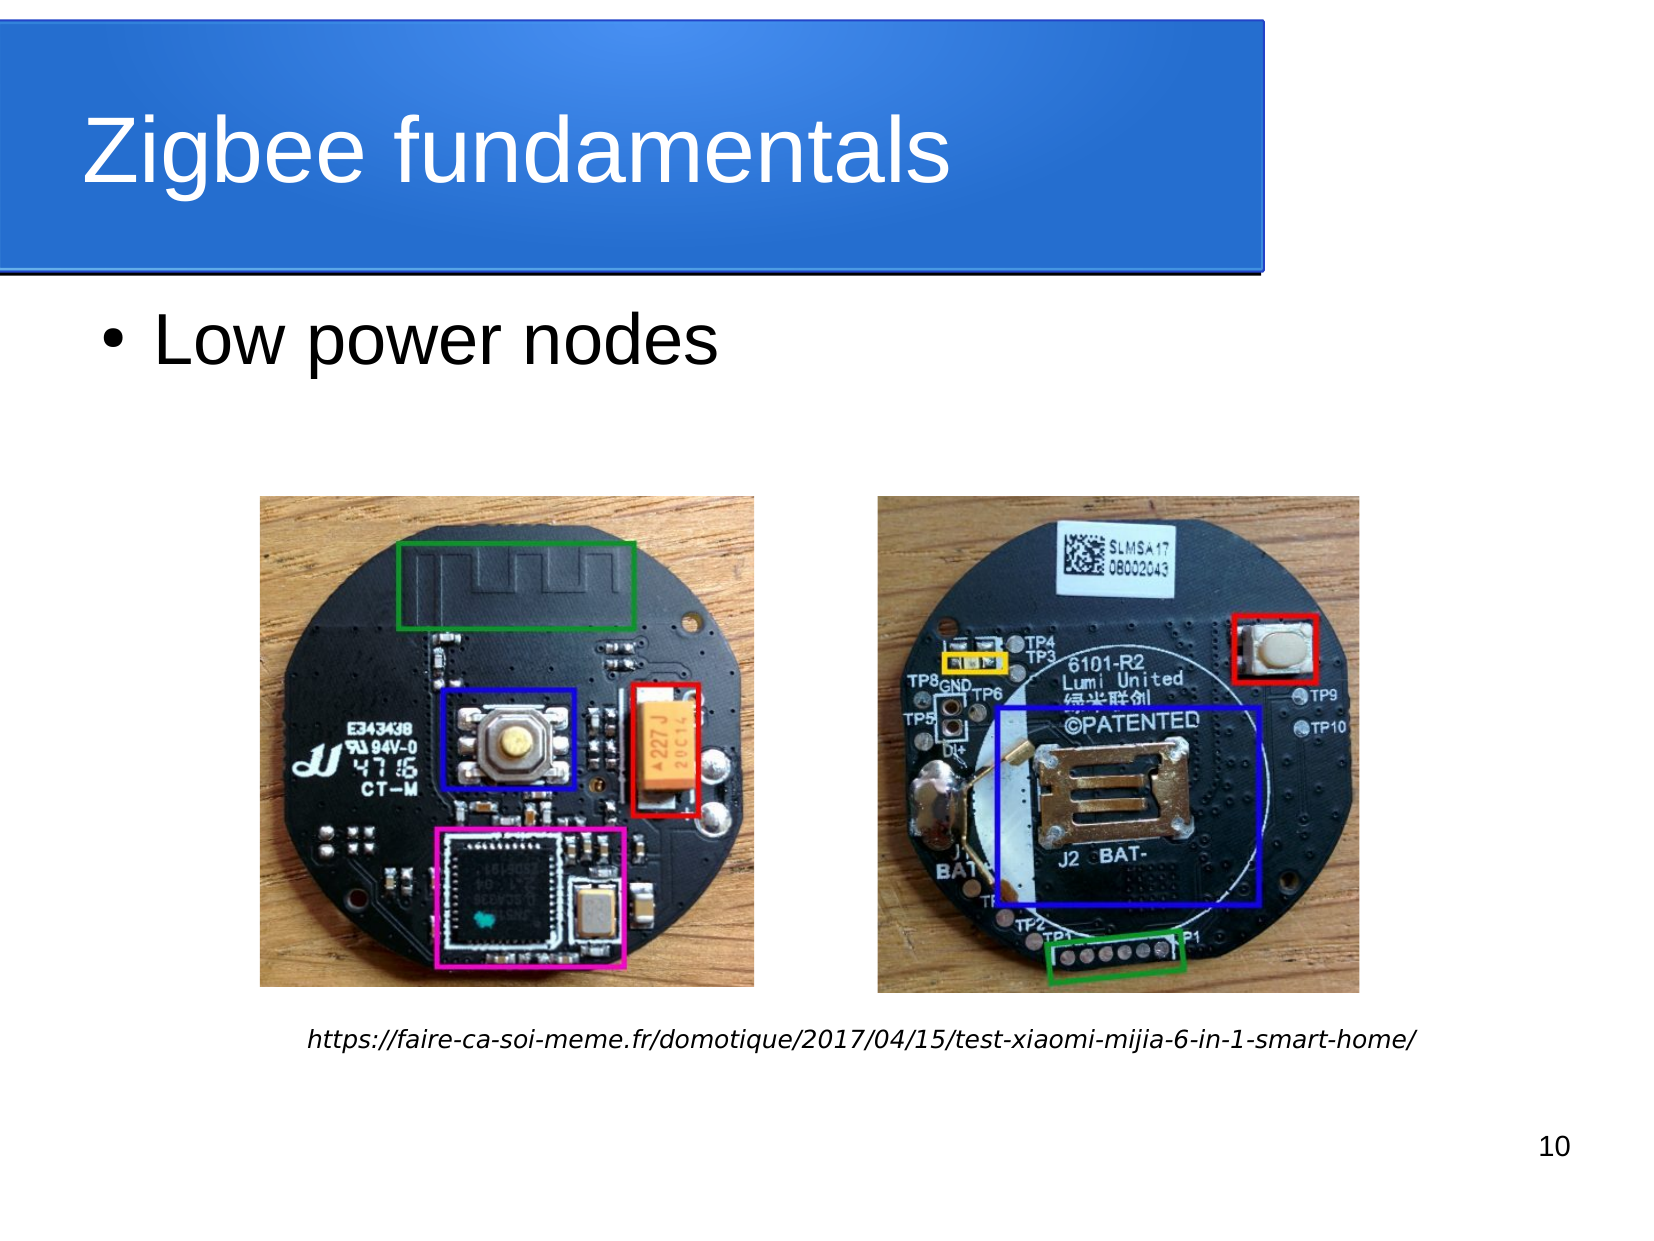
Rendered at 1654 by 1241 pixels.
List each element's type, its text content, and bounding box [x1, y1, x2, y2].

text_box https://faire-ca-soi-meme.fr/domotique/2017/04/15/test-xiaomi-mijia-6-in-1-smart-home/ [94, 1018, 1630, 1092]
title Zigbee fundamentals [82, 47, 1235, 252]
list Low power nodes [82, 299, 1571, 1019]
picture [877, 496, 1360, 993]
picture [259, 496, 755, 987]
